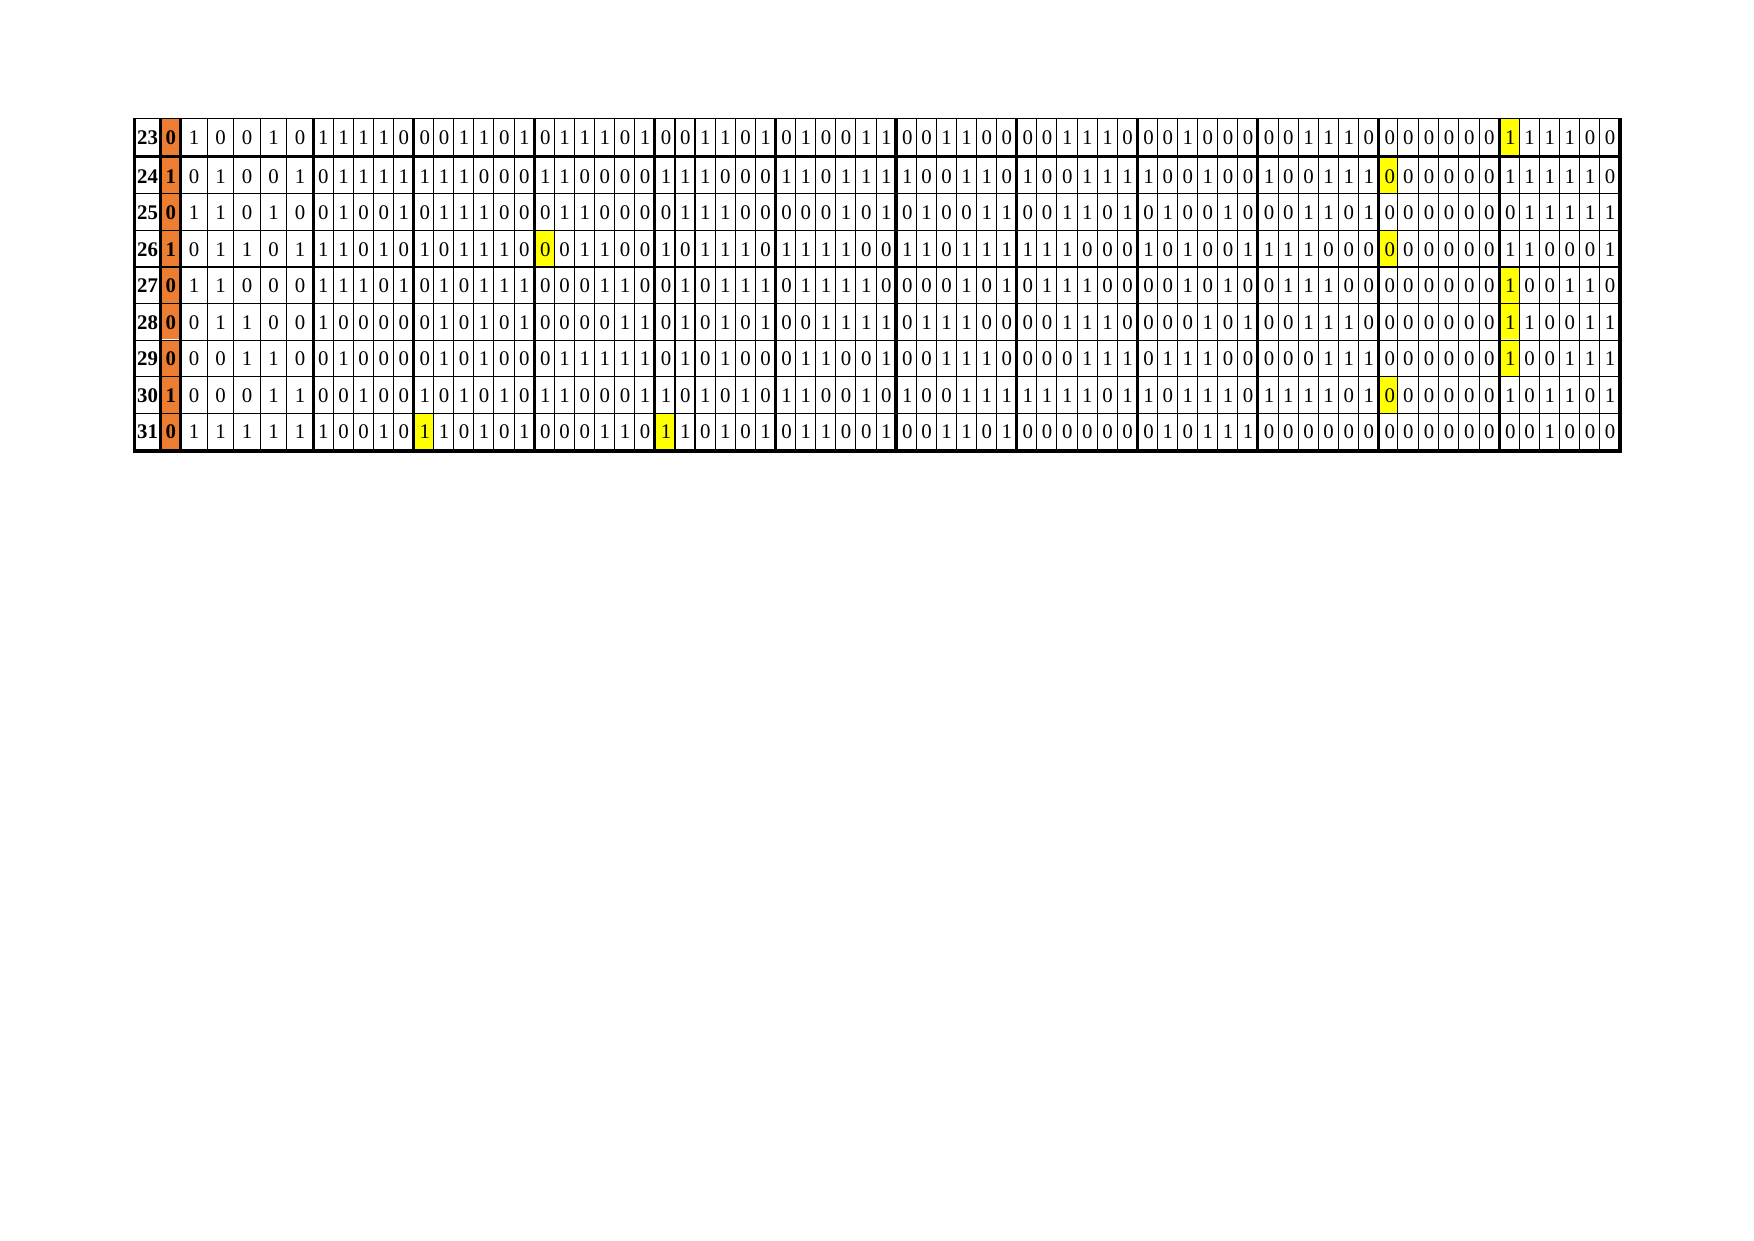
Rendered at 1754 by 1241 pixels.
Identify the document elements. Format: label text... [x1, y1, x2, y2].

table_cell 1 [615, 304, 634, 339]
table_cell 1 [1580, 304, 1599, 339]
table_cell 0 [856, 231, 876, 266]
table_cell 1 [474, 268, 493, 303]
table_cell 0 [454, 268, 473, 303]
table_cell 0 [374, 341, 393, 376]
table_cell 0 [515, 341, 533, 376]
table_cell 1 [334, 341, 353, 376]
table_cell 1 [474, 194, 493, 230]
table_cell 30 [136, 377, 159, 413]
table_cell 1 [354, 268, 373, 303]
table_cell 1 [1198, 304, 1217, 339]
table_cell 1 [656, 158, 674, 193]
table_cell 1 [656, 414, 674, 449]
table_cell 1 [997, 414, 1015, 449]
table_cell 1 [696, 231, 715, 266]
table_cell 0 [836, 119, 855, 155]
table_cell 0 [515, 377, 533, 413]
table_cell 1 [977, 194, 996, 230]
table_cell 0 [635, 194, 653, 230]
table_cell 0 [1037, 341, 1056, 376]
table_cell 1 [1018, 158, 1036, 193]
table_cell 0 [937, 158, 956, 193]
table_cell 1 [796, 158, 815, 193]
table_cell 1 [1279, 268, 1298, 303]
table_cell 0 [1279, 119, 1298, 155]
table_cell 0 [575, 304, 594, 339]
table_cell 1 [957, 377, 976, 413]
table_cell 0 [334, 414, 353, 449]
table_cell 0 [1520, 414, 1539, 449]
table_cell 0 [287, 268, 312, 303]
table_cell 0 [1380, 268, 1397, 303]
table_cell 1 [1299, 268, 1318, 303]
table_cell 1 [635, 341, 653, 376]
table_cell 1 [635, 377, 653, 413]
table_cell 1 [756, 119, 774, 155]
table_cell 1 [816, 304, 835, 339]
table_cell 1 [656, 377, 674, 413]
table_cell 1 [575, 194, 594, 230]
table_cell 1 [415, 158, 433, 193]
table_cell 1 [1218, 414, 1237, 449]
table_cell 0 [374, 268, 393, 303]
table_cell 0 [1439, 158, 1458, 193]
table_cell 1 [1139, 231, 1157, 266]
table_cell 1 [1118, 377, 1136, 413]
table_cell 0 [1339, 414, 1358, 449]
table_cell 0 [536, 231, 554, 266]
table_cell 0 [615, 158, 634, 193]
table_cell 0 [917, 119, 936, 155]
table_cell 0 [1560, 414, 1579, 449]
table_cell 1 [1037, 377, 1056, 413]
table_cell 1 [1218, 377, 1237, 413]
table_cell 0 [997, 304, 1015, 339]
table_cell 0 [1139, 414, 1157, 449]
table_cell 1 [957, 231, 976, 266]
table_cell 0 [1279, 158, 1298, 193]
table_cell 0 [877, 377, 894, 413]
table_cell 0 [676, 231, 694, 266]
table_cell 0 [595, 194, 614, 230]
table_cell 1 [415, 414, 433, 449]
table_cell 1 [957, 268, 976, 303]
table_cell 1 [635, 304, 653, 339]
table_cell 1 [856, 158, 876, 193]
table_cell 0 [856, 414, 876, 449]
table_cell 0 [515, 194, 533, 230]
table_cell 1 [182, 268, 207, 303]
table_cell 0 [354, 414, 373, 449]
table_cell 0 [1580, 119, 1599, 155]
table_cell 0 [1139, 119, 1157, 155]
table_cell 0 [1299, 158, 1318, 193]
table_cell 1 [796, 377, 815, 413]
table_cell 0 [536, 304, 554, 339]
table_cell 0 [261, 231, 286, 266]
table_cell 1 [1198, 377, 1217, 413]
table_cell 1 [1078, 158, 1097, 193]
table_cell 1 [208, 158, 233, 193]
table_cell 0 [1118, 231, 1136, 266]
table_cell 1 [1560, 194, 1579, 230]
table_cell 0 [696, 341, 715, 376]
table_cell 1 [676, 414, 694, 449]
table_cell 1 [1339, 158, 1358, 193]
table_cell 0 [1439, 414, 1458, 449]
table_cell 0 [1398, 194, 1418, 230]
table_cell 0 [1419, 268, 1438, 303]
table_cell 0 [1139, 268, 1157, 303]
table_cell 1 [208, 194, 233, 230]
table_cell 1 [1178, 341, 1197, 376]
table_cell 1 [354, 377, 373, 413]
table_cell 1 [736, 377, 755, 413]
table_cell 0 [555, 268, 574, 303]
table_cell 1 [1259, 231, 1278, 266]
table_cell 0 [1118, 268, 1136, 303]
table_cell 0 [261, 158, 286, 193]
table_cell 1 [354, 119, 373, 155]
table_cell 1 [434, 194, 453, 230]
table_cell 1 [937, 341, 956, 376]
table_cell 1 [515, 304, 533, 339]
table_cell 0 [777, 268, 795, 303]
table_cell 0 [1158, 158, 1177, 193]
table_cell 1 [1018, 377, 1036, 413]
table_cell 1 [1520, 158, 1539, 193]
table_cell 0 [1279, 194, 1298, 230]
table_cell 0 [1319, 414, 1338, 449]
table_cell 0 [595, 158, 614, 193]
table_cell 1 [856, 268, 876, 303]
table_cell 1 [494, 268, 514, 303]
table_cell 0 [756, 231, 774, 266]
table_cell 0 [1218, 158, 1237, 193]
table_cell 1 [208, 231, 233, 266]
table_cell 0 [394, 377, 412, 413]
table_cell 0 [454, 304, 473, 339]
table_cell 1 [877, 158, 894, 193]
table_cell 0 [1178, 304, 1197, 339]
table_cell 0 [1198, 194, 1217, 230]
table_cell 0 [1359, 268, 1377, 303]
table_cell 1 [856, 377, 876, 413]
table_cell 0 [1398, 414, 1418, 449]
table_cell 1 [1560, 268, 1579, 303]
table_cell 1 [1600, 377, 1618, 413]
table_cell 0 [836, 377, 855, 413]
table_cell 0 [816, 377, 835, 413]
table_cell 0 [736, 158, 755, 193]
table_cell 0 [898, 194, 916, 230]
table_cell 0 [536, 194, 554, 230]
table_cell 1 [1078, 304, 1097, 339]
table_cell 0 [1419, 304, 1438, 339]
table_cell 0 [1178, 158, 1197, 193]
table_cell 0 [394, 231, 412, 266]
table_cell 1 [997, 194, 1015, 230]
table_cell 1 [454, 119, 473, 155]
table_cell 1 [676, 194, 694, 230]
table_cell 1 [917, 231, 936, 266]
table_cell 1 [816, 231, 835, 266]
table_cell 0 [1037, 158, 1056, 193]
table_cell 0 [1158, 377, 1177, 413]
table_cell 1 [1178, 119, 1197, 155]
table_cell 1 [1279, 231, 1298, 266]
table_cell 0 [1520, 377, 1539, 413]
table_cell 0 [635, 268, 653, 303]
table_cell 0 [1439, 341, 1458, 376]
table_cell 0 [1098, 268, 1117, 303]
table_cell 1 [182, 194, 207, 230]
table_cell 1 [615, 268, 634, 303]
table_cell 1 [816, 268, 835, 303]
table_cell 1 [1178, 377, 1197, 413]
table_cell 1 [957, 414, 976, 449]
table_cell 1 [334, 158, 353, 193]
table_cell 1 [816, 414, 835, 449]
table_cell 0 [1139, 304, 1157, 339]
table_cell 1 [1319, 377, 1338, 413]
table_cell 1 [261, 377, 286, 413]
table_cell 1 [394, 194, 412, 230]
table_cell 1 [1098, 119, 1117, 155]
table_cell 0 [1540, 341, 1559, 376]
table_cell 1 [394, 268, 412, 303]
table_cell 0 [1419, 377, 1438, 413]
table_cell 1 [261, 119, 286, 155]
table_cell 0 [334, 377, 353, 413]
table_cell 1 [676, 304, 694, 339]
table_cell 0 [1359, 231, 1377, 266]
table_cell 0 [1520, 268, 1539, 303]
table_cell 1 [454, 231, 473, 266]
table_cell 1 [796, 231, 815, 266]
table_cell 0 [1339, 268, 1358, 303]
table_cell 1 [515, 268, 533, 303]
table_cell 29 [136, 341, 159, 376]
table_cell 0 [287, 119, 312, 155]
table_cell 1 [917, 304, 936, 339]
table_cell 0 [736, 304, 755, 339]
table_cell 0 [1480, 341, 1498, 376]
table_cell 0 [182, 377, 207, 413]
table_cell 1 [615, 414, 634, 449]
table_cell 0 [494, 158, 514, 193]
table_cell 0 [1520, 341, 1539, 376]
table_cell 1 [374, 231, 393, 266]
table_cell 1 [315, 304, 333, 339]
table_cell 0 [1419, 414, 1438, 449]
table_cell 0 [1259, 194, 1278, 230]
table_cell 0 [1359, 119, 1377, 155]
table_cell 0 [1178, 414, 1197, 449]
table_cell 0 [615, 194, 634, 230]
table_cell 0 [394, 341, 412, 376]
table_cell 1 [957, 119, 976, 155]
table_cell 0 [1259, 414, 1278, 449]
table_cell 0 [656, 304, 674, 339]
table_cell 1 [1319, 158, 1338, 193]
table_cell 1 [474, 414, 493, 449]
table_cell 1 [182, 414, 207, 449]
table_cell 0 [1078, 231, 1097, 266]
table_cell 0 [1398, 377, 1418, 413]
table_cell 0 [1259, 304, 1278, 339]
table_cell 0 [515, 158, 533, 193]
table_cell 0 [261, 268, 286, 303]
table_cell 1 [162, 158, 179, 193]
table_cell 1 [515, 119, 533, 155]
table_cell 0 [182, 231, 207, 266]
table_cell 1 [208, 414, 233, 449]
table_cell 1 [261, 414, 286, 449]
table_cell 0 [1380, 231, 1397, 266]
table_cell 0 [1037, 304, 1056, 339]
table_cell 1 [1520, 304, 1539, 339]
table_cell 1 [877, 414, 894, 449]
table_cell 0 [777, 414, 795, 449]
table_cell 0 [454, 414, 473, 449]
table_cell 1 [836, 231, 855, 266]
table_cell 1 [1238, 414, 1256, 449]
table_cell 1 [1118, 194, 1136, 230]
table_cell 1 [434, 304, 453, 339]
table_cell 1 [1078, 377, 1097, 413]
table_cell 1 [575, 231, 594, 266]
table_cell 1 [1520, 119, 1539, 155]
table_cell 0 [1540, 304, 1559, 339]
table_cell 1 [917, 194, 936, 230]
table_cell 0 [917, 377, 936, 413]
table_cell 0 [716, 377, 735, 413]
table_cell 0 [1419, 341, 1438, 376]
table_cell 0 [1118, 414, 1136, 449]
table_cell 0 [494, 304, 514, 339]
table_cell 0 [1439, 377, 1458, 413]
table_cell 1 [1501, 231, 1519, 266]
table_cell 0 [1018, 268, 1036, 303]
table_cell 1 [1139, 377, 1157, 413]
table_cell 0 [354, 304, 373, 339]
table_cell 0 [1501, 194, 1519, 230]
table_cell 1 [434, 158, 453, 193]
table_cell 0 [1158, 304, 1177, 339]
table_cell 1 [354, 158, 373, 193]
table_cell 27 [136, 268, 159, 303]
table_cell 0 [1459, 304, 1479, 339]
table_cell 0 [777, 194, 795, 230]
table_cell 1 [1560, 341, 1579, 376]
table_cell 0 [898, 414, 916, 449]
table_cell 0 [234, 119, 260, 155]
table_cell 0 [1459, 158, 1479, 193]
table_cell 0 [1580, 377, 1599, 413]
table_cell 1 [494, 377, 514, 413]
table_cell 1 [1319, 119, 1338, 155]
table_cell 1 [796, 119, 815, 155]
table_cell 0 [536, 268, 554, 303]
table_cell 1 [1158, 194, 1177, 230]
table_cell 1 [1218, 194, 1237, 230]
table_cell 1 [374, 414, 393, 449]
table_cell 1 [1018, 231, 1036, 266]
table_cell 0 [1398, 231, 1418, 266]
table_cell 1 [1057, 304, 1077, 339]
table_cell 0 [917, 414, 936, 449]
table_cell 0 [1459, 194, 1479, 230]
table_cell 1 [1238, 304, 1256, 339]
table_cell 0 [575, 158, 594, 193]
table_cell 1 [575, 341, 594, 376]
table_cell 1 [434, 414, 453, 449]
table_cell 0 [1098, 377, 1117, 413]
table_cell 0 [1339, 231, 1358, 266]
table_cell 1 [1198, 158, 1217, 193]
table_cell 0 [1037, 194, 1056, 230]
table_cell 1 [777, 158, 795, 193]
table_cell 0 [615, 231, 634, 266]
table_cell 1 [515, 414, 533, 449]
table_cell 1 [777, 377, 795, 413]
table_cell 0 [1439, 231, 1458, 266]
table_cell 0 [374, 194, 393, 230]
table_cell 1 [1560, 119, 1579, 155]
table_cell 0 [454, 341, 473, 376]
table_cell 1 [315, 268, 333, 303]
table_cell 1 [1580, 158, 1599, 193]
table_cell 0 [656, 268, 674, 303]
table_cell 0 [1118, 304, 1136, 339]
table_cell 1 [454, 377, 473, 413]
table_cell 0 [182, 158, 207, 193]
table_cell 1 [898, 231, 916, 266]
table_cell 1 [1600, 341, 1618, 376]
table_cell 0 [1057, 158, 1077, 193]
table_cell 1 [836, 158, 855, 193]
table_cell 1 [796, 268, 815, 303]
table_cell 1 [736, 268, 755, 303]
table_cell 1 [234, 414, 260, 449]
table_cell 1 [635, 119, 653, 155]
table_cell 0 [777, 341, 795, 376]
table_cell 1 [1520, 231, 1539, 266]
table_cell 1 [555, 377, 574, 413]
table_cell 0 [162, 119, 179, 155]
table_cell 1 [1501, 158, 1519, 193]
table_cell 1 [1299, 231, 1318, 266]
table_cell 1 [977, 341, 996, 376]
table_cell 0 [736, 341, 755, 376]
table_cell 1 [595, 414, 614, 449]
table_cell 0 [1480, 414, 1498, 449]
table_cell 0 [1018, 341, 1036, 376]
table_cell 1 [877, 119, 894, 155]
table_cell 1 [1540, 414, 1559, 449]
table_cell 0 [917, 341, 936, 376]
table_cell 0 [777, 119, 795, 155]
table_cell 1 [836, 194, 855, 230]
table_cell 1 [1501, 119, 1519, 155]
table_cell 0 [898, 268, 916, 303]
table_cell 0 [635, 231, 653, 266]
table_cell 0 [1259, 341, 1278, 376]
table_cell 1 [1078, 119, 1097, 155]
table_cell 1 [334, 231, 353, 266]
table_cell 1 [957, 304, 976, 339]
table_cell 1 [957, 158, 976, 193]
table_cell 0 [1279, 304, 1298, 339]
table_cell 1 [1078, 341, 1097, 376]
table_cell 0 [555, 414, 574, 449]
table_cell 0 [656, 341, 674, 376]
table_cell 1 [595, 119, 614, 155]
table_cell 1 [234, 341, 260, 376]
table_cell 1 [977, 158, 996, 193]
table_cell 1 [287, 231, 312, 266]
table_cell 0 [615, 119, 634, 155]
table_cell 1 [208, 268, 233, 303]
table_cell 1 [877, 304, 894, 339]
table_cell 0 [434, 377, 453, 413]
table_cell 0 [1380, 194, 1397, 230]
table_cell 1 [1078, 194, 1097, 230]
table_cell 1 [234, 304, 260, 339]
table_cell 1 [1319, 268, 1338, 303]
table_cell 0 [635, 414, 653, 449]
table_cell 1 [997, 377, 1015, 413]
table_cell 0 [1540, 268, 1559, 303]
table_cell 0 [1218, 341, 1237, 376]
table_cell 0 [1380, 304, 1397, 339]
table_cell 0 [977, 414, 996, 449]
table_cell 0 [977, 119, 996, 155]
table_cell 0 [877, 268, 894, 303]
table_cell 1 [1139, 158, 1157, 193]
table_cell 0 [575, 414, 594, 449]
table_cell 0 [1560, 231, 1579, 266]
table_cell 0 [1359, 414, 1377, 449]
table_cell 0 [575, 377, 594, 413]
table_cell 1 [1501, 304, 1519, 339]
table_cell 1 [1359, 341, 1377, 376]
table_cell 0 [234, 158, 260, 193]
table_cell 1 [1600, 304, 1618, 339]
table_cell 0 [1037, 119, 1056, 155]
table_cell 0 [816, 158, 835, 193]
table_cell 1 [1118, 158, 1136, 193]
table_cell 1 [315, 414, 333, 449]
table_cell 1 [937, 304, 956, 339]
table_cell 0 [182, 341, 207, 376]
table_cell 0 [334, 304, 353, 339]
table_cell 1 [1580, 268, 1599, 303]
table_cell 1 [1319, 304, 1338, 339]
table_cell 1 [676, 268, 694, 303]
table_cell 0 [182, 304, 207, 339]
table_cell 1 [856, 304, 876, 339]
table_cell 0 [898, 341, 916, 376]
table_cell 0 [1398, 119, 1418, 155]
table_cell 0 [1439, 304, 1458, 339]
table_cell 0 [937, 231, 956, 266]
table_cell 1 [836, 268, 855, 303]
table_cell 0 [1398, 268, 1418, 303]
table_cell 0 [287, 341, 312, 376]
table_cell 0 [777, 304, 795, 339]
table_cell 0 [536, 414, 554, 449]
table_cell 0 [1459, 414, 1479, 449]
table_cell 0 [1600, 158, 1618, 193]
table_cell 0 [796, 194, 815, 230]
table_cell 0 [937, 377, 956, 413]
table_cell 1 [977, 231, 996, 266]
table_cell 0 [536, 341, 554, 376]
table_cell 1 [615, 341, 634, 376]
table_cell 1 [676, 341, 694, 376]
table_cell 0 [977, 268, 996, 303]
table_cell 0 [234, 377, 260, 413]
table_cell 0 [917, 158, 936, 193]
table_cell 0 [415, 304, 433, 339]
table_cell 1 [595, 268, 614, 303]
table_cell 0 [1398, 341, 1418, 376]
table_cell 31 [136, 414, 159, 449]
table_cell 0 [415, 341, 433, 376]
table_cell 0 [656, 119, 674, 155]
table_cell 1 [374, 119, 393, 155]
table_cell 1 [1118, 341, 1136, 376]
table_cell 1 [1359, 194, 1377, 230]
table_cell 1 [1540, 158, 1559, 193]
table_cell 0 [736, 414, 755, 449]
table_cell 1 [1501, 341, 1519, 376]
table_cell 0 [1299, 414, 1318, 449]
table_cell 1 [1037, 231, 1056, 266]
table_cell 0 [1580, 414, 1599, 449]
table_cell 0 [1158, 231, 1177, 266]
table_cell 0 [997, 158, 1015, 193]
table_cell 0 [1078, 414, 1097, 449]
table_cell 1 [716, 268, 735, 303]
table_cell 1 [555, 194, 574, 230]
table_cell 0 [1459, 377, 1479, 413]
table_cell 0 [997, 119, 1015, 155]
table_cell 1 [736, 231, 755, 266]
table_cell 1 [1098, 341, 1117, 376]
table_cell 1 [536, 377, 554, 413]
table_cell 1 [182, 119, 207, 155]
table_cell 1 [1501, 377, 1519, 413]
table_cell 1 [394, 158, 412, 193]
table_cell 0 [756, 158, 774, 193]
table_cell 0 [162, 414, 179, 449]
table_cell 0 [1238, 119, 1256, 155]
table_cell 0 [1339, 194, 1358, 230]
table_cell 1 [877, 194, 894, 230]
table_cell 1 [315, 231, 333, 266]
table_cell 1 [1540, 194, 1559, 230]
table_cell 1 [997, 231, 1015, 266]
table_cell 0 [494, 414, 514, 449]
table_cell 1 [937, 119, 956, 155]
table_cell 1 [696, 119, 715, 155]
table_cell 0 [394, 304, 412, 339]
table_cell 1 [334, 268, 353, 303]
table_cell 1 [434, 341, 453, 376]
table_cell 1 [1057, 231, 1077, 266]
table_cell 1 [1057, 194, 1077, 230]
table_cell 0 [315, 377, 333, 413]
table_cell 1 [1600, 231, 1618, 266]
table_cell 1 [696, 377, 715, 413]
table_cell 0 [1158, 119, 1177, 155]
table_cell 0 [1480, 377, 1498, 413]
table_cell 0 [315, 341, 333, 376]
table_cell 0 [736, 194, 755, 230]
table_cell 1 [1158, 414, 1177, 449]
table_cell 1 [287, 158, 312, 193]
table_cell 1 [334, 194, 353, 230]
table_cell 0 [1178, 194, 1197, 230]
table_cell 1 [1339, 304, 1358, 339]
table_cell 0 [1218, 119, 1237, 155]
table_cell 0 [997, 341, 1015, 376]
table_cell 0 [1037, 414, 1056, 449]
table_cell 0 [856, 194, 876, 230]
table_cell 23 [136, 119, 159, 155]
table_cell 0 [536, 119, 554, 155]
table_cell 1 [162, 231, 179, 266]
table_cell 0 [374, 304, 393, 339]
table_cell 1 [315, 119, 333, 155]
table_cell 0 [1319, 231, 1338, 266]
table_cell 1 [474, 119, 493, 155]
table_cell 0 [615, 377, 634, 413]
table_cell 0 [1480, 158, 1498, 193]
table_cell 1 [1198, 341, 1217, 376]
table_cell 0 [208, 341, 233, 376]
table_cell 0 [1600, 268, 1618, 303]
table_cell 0 [1600, 119, 1618, 155]
table_cell 0 [1279, 341, 1298, 376]
table_cell 0 [1339, 377, 1358, 413]
table_cell 0 [877, 231, 894, 266]
table_cell 0 [1560, 304, 1579, 339]
table_cell 1 [1580, 341, 1599, 376]
table_cell 0 [898, 119, 916, 155]
table_cell 0 [208, 377, 233, 413]
table_cell 1 [1560, 377, 1579, 413]
table_cell 1 [656, 231, 674, 266]
table_cell 0 [575, 268, 594, 303]
table_cell 1 [1580, 194, 1599, 230]
table_cell 0 [1198, 231, 1217, 266]
table_cell 0 [1279, 414, 1298, 449]
table_cell 0 [555, 304, 574, 339]
table_cell 0 [977, 304, 996, 339]
table_cell 0 [354, 341, 373, 376]
table_cell 1 [676, 158, 694, 193]
table_cell 0 [162, 304, 179, 339]
table_cell 0 [394, 414, 412, 449]
table_cell 0 [1380, 341, 1397, 376]
table_cell 0 [1540, 231, 1559, 266]
table_cell 0 [595, 304, 614, 339]
table_cell 1 [1037, 268, 1056, 303]
table_cell 0 [756, 377, 774, 413]
table_cell 0 [415, 268, 433, 303]
table_cell 0 [1459, 268, 1479, 303]
table_cell 0 [1299, 341, 1318, 376]
table_cell 1 [1057, 268, 1077, 303]
table_cell 1 [261, 341, 286, 376]
table_cell 1 [1339, 341, 1358, 376]
table_cell 0 [595, 377, 614, 413]
table_cell 1 [287, 377, 312, 413]
table_cell 1 [374, 158, 393, 193]
table_cell 0 [1018, 414, 1036, 449]
table_cell 0 [434, 231, 453, 266]
table_cell 0 [756, 341, 774, 376]
table_cell 0 [635, 158, 653, 193]
table_cell 0 [937, 194, 956, 230]
table_cell 1 [1359, 158, 1377, 193]
table_cell 1 [716, 341, 735, 376]
table_cell 1 [796, 341, 815, 376]
table_cell 0 [515, 231, 533, 266]
table_cell 1 [1057, 119, 1077, 155]
table_cell 25 [136, 194, 159, 230]
table_cell 0 [1501, 414, 1519, 449]
table_cell 1 [555, 158, 574, 193]
table_cell 0 [354, 194, 373, 230]
table_cell 0 [1439, 194, 1458, 230]
table_cell 1 [1078, 268, 1097, 303]
table_cell 1 [474, 341, 493, 376]
table_cell 0 [1238, 268, 1256, 303]
table_cell 0 [162, 341, 179, 376]
table_cell 0 [494, 119, 514, 155]
table_cell 1 [234, 231, 260, 266]
table_cell 0 [1238, 341, 1256, 376]
table_cell 1 [1098, 304, 1117, 339]
table_cell 0 [315, 158, 333, 193]
table_cell 0 [836, 341, 855, 376]
table_cell 0 [898, 304, 916, 339]
table_cell 0 [287, 194, 312, 230]
table_cell 1 [1259, 377, 1278, 413]
table_cell 1 [555, 119, 574, 155]
table_cell 1 [716, 231, 735, 266]
table_cell 0 [917, 268, 936, 303]
table_cell 0 [1018, 194, 1036, 230]
table_cell 0 [1218, 304, 1237, 339]
table_cell 0 [234, 268, 260, 303]
table_cell 0 [1419, 231, 1438, 266]
table_cell 1 [716, 119, 735, 155]
table_cell 1 [796, 414, 815, 449]
table_cell 1 [1600, 194, 1618, 230]
table_cell 0 [1057, 341, 1077, 376]
table_cell 1 [1560, 158, 1579, 193]
table_cell 0 [816, 119, 835, 155]
table_cell 0 [1198, 268, 1217, 303]
table_cell 1 [434, 268, 453, 303]
table_cell 1 [877, 341, 894, 376]
table_cell 0 [1158, 268, 1177, 303]
table_cell 0 [1480, 194, 1498, 230]
table_cell 0 [957, 194, 976, 230]
table_cell 1 [1279, 377, 1298, 413]
table_cell 0 [1018, 119, 1036, 155]
table_cell 1 [415, 377, 433, 413]
table_cell 0 [415, 119, 433, 155]
table_cell 0 [208, 119, 233, 155]
table_cell 1 [1299, 304, 1318, 339]
table_cell 0 [1480, 231, 1498, 266]
table_cell 1 [696, 158, 715, 193]
table_cell 0 [1580, 231, 1599, 266]
table_cell 0 [1380, 119, 1397, 155]
table_cell 0 [162, 268, 179, 303]
table_cell 0 [1398, 158, 1418, 193]
table_cell 0 [1480, 304, 1498, 339]
table_cell 1 [1540, 119, 1559, 155]
table_cell 1 [454, 194, 473, 230]
table_cell 0 [1419, 158, 1438, 193]
table_cell 0 [1459, 341, 1479, 376]
table_cell 0 [816, 194, 835, 230]
table_cell 1 [415, 231, 433, 266]
table_cell 0 [1057, 414, 1077, 449]
table_cell 0 [1459, 231, 1479, 266]
table_cell 0 [676, 377, 694, 413]
table_cell 1 [937, 414, 956, 449]
table_cell 1 [1299, 119, 1318, 155]
table_cell 0 [474, 158, 493, 193]
table_cell 1 [716, 414, 735, 449]
table_cell 1 [1540, 377, 1559, 413]
table_cell 0 [937, 268, 956, 303]
table_cell 26 [136, 231, 159, 266]
table_cell 0 [796, 304, 815, 339]
table_cell 28 [136, 304, 159, 339]
table_cell 1 [334, 119, 353, 155]
table_cell 1 [1520, 194, 1539, 230]
table_cell 1 [1238, 231, 1256, 266]
table_cell 1 [1501, 268, 1519, 303]
table_cell 0 [696, 304, 715, 339]
table_cell 0 [1238, 377, 1256, 413]
table_cell 1 [756, 268, 774, 303]
table_cell 1 [1178, 231, 1197, 266]
table_cell 1 [1098, 158, 1117, 193]
table_cell 0 [1380, 158, 1397, 193]
table_cell 0 [1098, 194, 1117, 230]
table_cell 0 [494, 341, 514, 376]
table_cell 1 [261, 194, 286, 230]
table_cell 1 [1178, 268, 1197, 303]
table_cell 1 [816, 341, 835, 376]
table_cell 0 [1600, 414, 1618, 449]
table_cell 1 [1319, 194, 1338, 230]
table_cell 0 [394, 119, 412, 155]
table_cell 0 [676, 119, 694, 155]
table_cell 0 [162, 194, 179, 230]
table_cell 1 [454, 158, 473, 193]
table_cell 1 [494, 231, 514, 266]
table_cell 1 [777, 231, 795, 266]
table_cell 0 [1259, 119, 1278, 155]
table_cell 1 [162, 377, 179, 413]
table_cell 0 [836, 414, 855, 449]
table_cell 1 [977, 377, 996, 413]
table_cell 1 [898, 158, 916, 193]
table_cell 1 [997, 268, 1015, 303]
table_cell 0 [1139, 341, 1157, 376]
table_cell 0 [1480, 268, 1498, 303]
table_cell 0 [415, 194, 433, 230]
table_cell 1 [716, 304, 735, 339]
table_cell 1 [575, 119, 594, 155]
table_cell 0 [1419, 119, 1438, 155]
table_cell 0 [474, 377, 493, 413]
table_cell 0 [1238, 194, 1256, 230]
table_cell 0 [1098, 231, 1117, 266]
table_cell 0 [1439, 119, 1458, 155]
table_cell 1 [1299, 377, 1318, 413]
table_cell 0 [1118, 119, 1136, 155]
table_cell 1 [474, 304, 493, 339]
table_cell 0 [1198, 119, 1217, 155]
table_cell 0 [696, 414, 715, 449]
table_cell 0 [374, 377, 393, 413]
table_cell 1 [555, 341, 574, 376]
table_cell 1 [756, 414, 774, 449]
table_cell 0 [1398, 304, 1418, 339]
table_cell 1 [208, 304, 233, 339]
table_cell 0 [1139, 194, 1157, 230]
table_cell 0 [716, 158, 735, 193]
table_cell 1 [595, 341, 614, 376]
table_cell 0 [1459, 119, 1479, 155]
table_cell 0 [856, 341, 876, 376]
table_cell 0 [756, 194, 774, 230]
table_cell 0 [1439, 268, 1458, 303]
table_cell 1 [856, 119, 876, 155]
table_cell 0 [656, 194, 674, 230]
table_cell 0 [1480, 119, 1498, 155]
table_cell 1 [1359, 377, 1377, 413]
table_cell 1 [474, 231, 493, 266]
table_cell 1 [1259, 158, 1278, 193]
table_cell 1 [957, 341, 976, 376]
table_cell 1 [595, 231, 614, 266]
table_cell 1 [1299, 194, 1318, 230]
table_cell 1 [287, 414, 312, 449]
table_cell 0 [555, 231, 574, 266]
table_cell 1 [836, 304, 855, 339]
table_cell 1 [1158, 341, 1177, 376]
table_cell 24 [136, 158, 159, 193]
table_cell 0 [1098, 414, 1117, 449]
table_cell 1 [1319, 341, 1338, 376]
table_cell 1 [756, 304, 774, 339]
table_cell 0 [261, 304, 286, 339]
table_cell 0 [315, 194, 333, 230]
table_cell 0 [1238, 158, 1256, 193]
table_cell 1 [1198, 414, 1217, 449]
table_cell 0 [696, 268, 715, 303]
table_cell 0 [1218, 231, 1237, 266]
table_cell 0 [234, 194, 260, 230]
table_cell 0 [494, 194, 514, 230]
table_cell 1 [716, 194, 735, 230]
table_cell 0 [287, 304, 312, 339]
table_cell 0 [1259, 268, 1278, 303]
table_cell 0 [1359, 304, 1377, 339]
table_cell 1 [1057, 377, 1077, 413]
table_cell 1 [1339, 119, 1358, 155]
table_cell 0 [354, 231, 373, 266]
table_cell 0 [1018, 304, 1036, 339]
table_cell 1 [536, 158, 554, 193]
table_cell 0 [434, 119, 453, 155]
table_cell 0 [1419, 194, 1438, 230]
table_cell 0 [1380, 414, 1397, 449]
table_cell 1 [1218, 268, 1237, 303]
table_cell 0 [736, 119, 755, 155]
table_cell 0 [1380, 377, 1397, 413]
table_cell 1 [898, 377, 916, 413]
table_cell 1 [696, 194, 715, 230]
